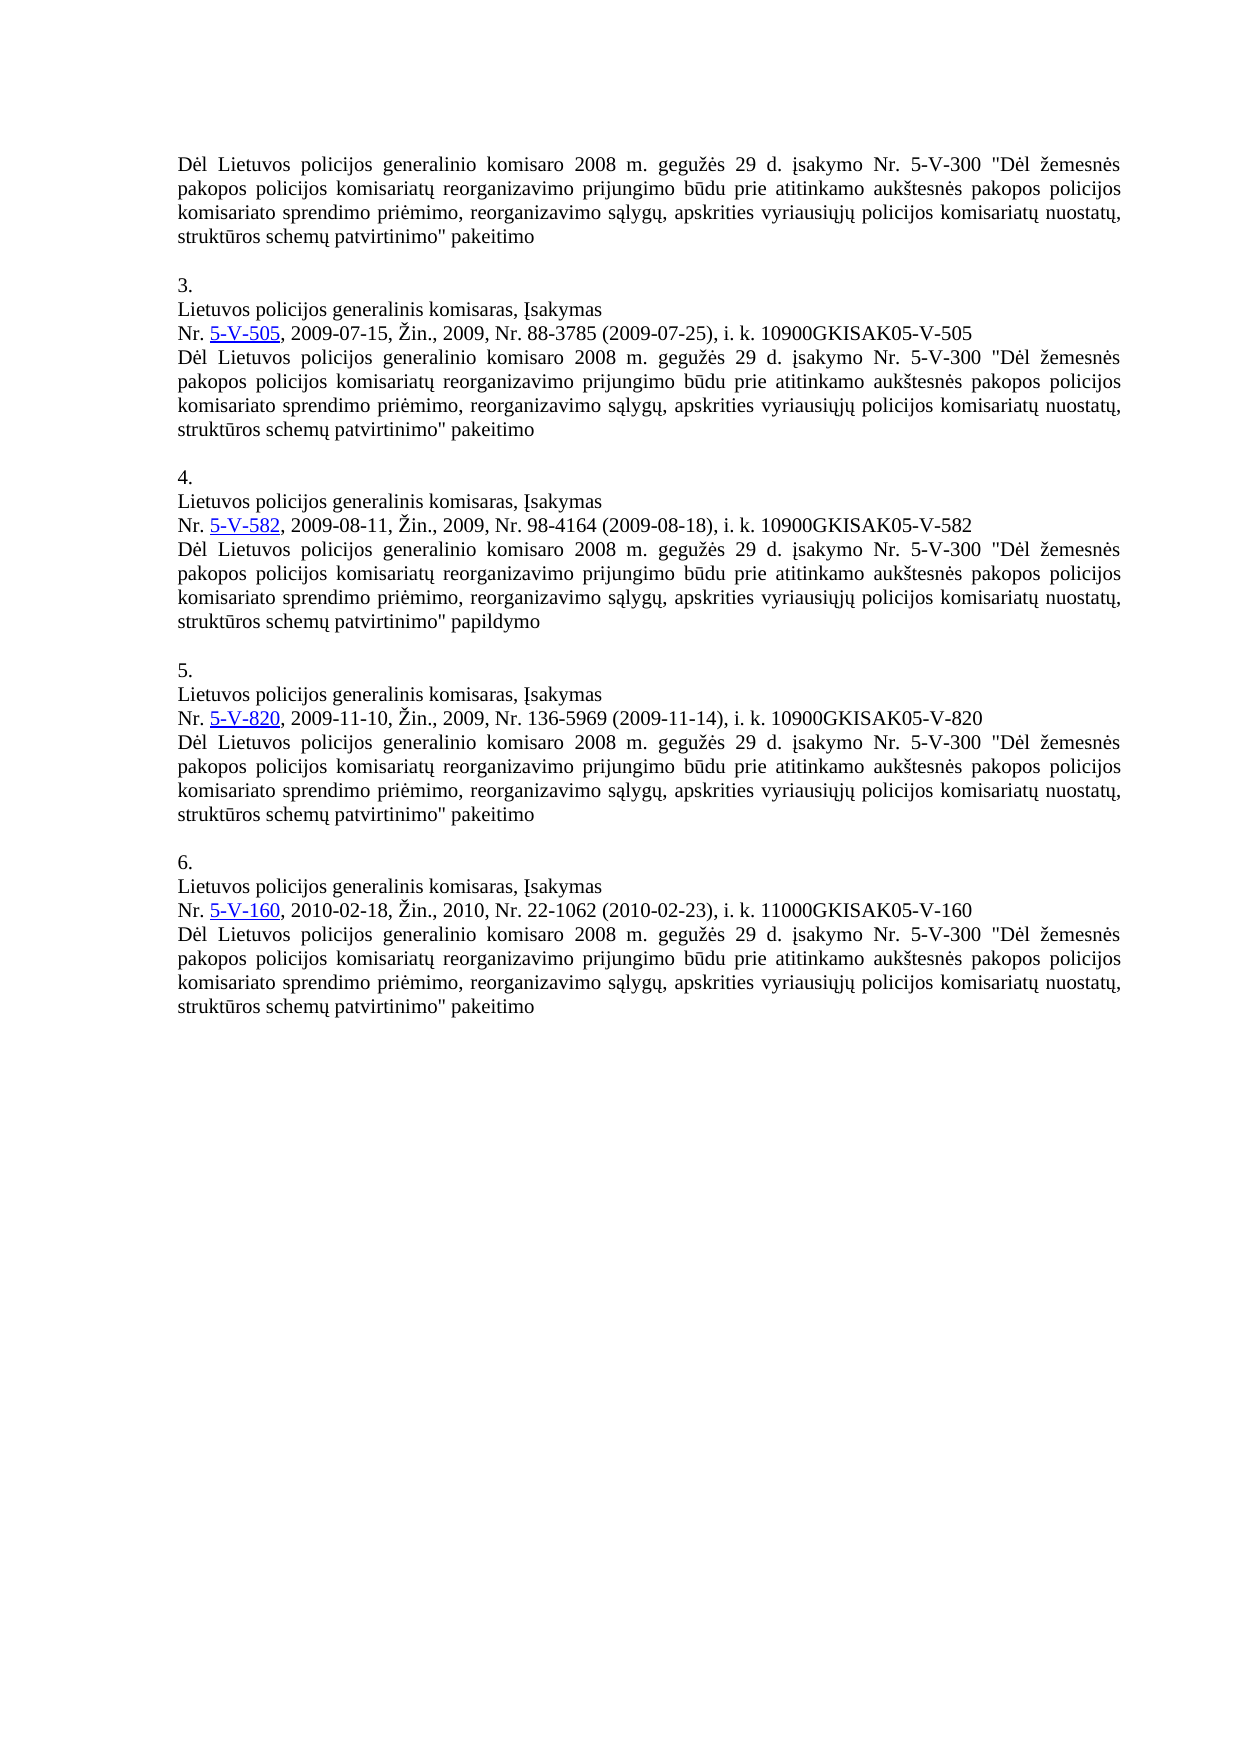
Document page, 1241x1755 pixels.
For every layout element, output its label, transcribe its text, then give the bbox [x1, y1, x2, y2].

text Nr. 5-V-820, 2009-11-10, Žin., 2009, Nr. 136-5969 (2009-11-14), i. k. 10900GKISAK05-V-820 [177, 706, 1122, 730]
text Nr. 5-V-160, 2010-02-18, Žin., 2010, Nr. 22-1062 (2010-02-23), i. k. 11000GKISAK05-V-160 [177, 898, 1122, 922]
text 5. [177, 657, 1122, 682]
text Dėl Lietuvos policijos generalinio komisaro 2008 m. gegužės 29 d. įsakymo Nr. 5-V-300 "Dėl žemesnės pakopos policijos komisariatų reorganizavimo prijungimo būdu prie atitinkamo aukštesnės pakopos policijos komisariato sprendimo priėmimo, reorganizavimo sąlygų, apskrities vyriausiųjų policijos komisariatų nuostatų, struktūros schemų patvirtinimo" pakeitimo [177, 922, 1122, 1018]
text Dėl Lietuvos policijos generalinio komisaro 2008 m. gegužės 29 d. įsakymo Nr. 5-V-300 "Dėl žemesnės pakopos policijos komisariatų reorganizavimo prijungimo būdu prie atitinkamo aukštesnės pakopos policijos komisariato sprendimo priėmimo, reorganizavimo sąlygų, apskrities vyriausiųjų policijos komisariatų nuostatų, struktūros schemų patvirtinimo" pakeitimo [177, 152, 1122, 248]
text Lietuvos policijos generalinis komisaras, Įsakymas [177, 874, 1122, 898]
text Lietuvos policijos generalinis komisaras, Įsakymas [177, 297, 1122, 321]
text Dėl Lietuvos policijos generalinio komisaro 2008 m. gegužės 29 d. įsakymo Nr. 5-V-300 "Dėl žemesnės pakopos policijos komisariatų reorganizavimo prijungimo būdu prie atitinkamo aukštesnės pakopos policijos komisariato sprendimo priėmimo, reorganizavimo sąlygų, apskrities vyriausiųjų policijos komisariatų nuostatų, struktūros schemų patvirtinimo" pakeitimo [177, 345, 1122, 441]
text Dėl Lietuvos policijos generalinio komisaro 2008 m. gegužės 29 d. įsakymo Nr. 5-V-300 "Dėl žemesnės pakopos policijos komisariatų reorganizavimo prijungimo būdu prie atitinkamo aukštesnės pakopos policijos komisariato sprendimo priėmimo, reorganizavimo sąlygų, apskrities vyriausiųjų policijos komisariatų nuostatų, struktūros schemų patvirtinimo" pakeitimo [177, 730, 1122, 826]
text Nr. 5-V-582, 2009-08-11, Žin., 2009, Nr. 98-4164 (2009-08-18), i. k. 10900GKISAK05-V-582 [177, 513, 1122, 537]
text Lietuvos policijos generalinis komisaras, Įsakymas [177, 489, 1122, 513]
text 4. [177, 465, 1122, 489]
text 6. [177, 850, 1122, 874]
text Dėl Lietuvos policijos generalinio komisaro 2008 m. gegužės 29 d. įsakymo Nr. 5-V-300 "Dėl žemesnės pakopos policijos komisariatų reorganizavimo prijungimo būdu prie atitinkamo aukštesnės pakopos policijos komisariato sprendimo priėmimo, reorganizavimo sąlygų, apskrities vyriausiųjų policijos komisariatų nuostatų, struktūros schemų patvirtinimo" papildymo [177, 537, 1122, 633]
text 3. [177, 272, 1122, 297]
text Nr. 5-V-505, 2009-07-15, Žin., 2009, Nr. 88-3785 (2009-07-25), i. k. 10900GKISAK05-V-505 [177, 321, 1122, 345]
text Lietuvos policijos generalinis komisaras, Įsakymas [177, 682, 1122, 706]
